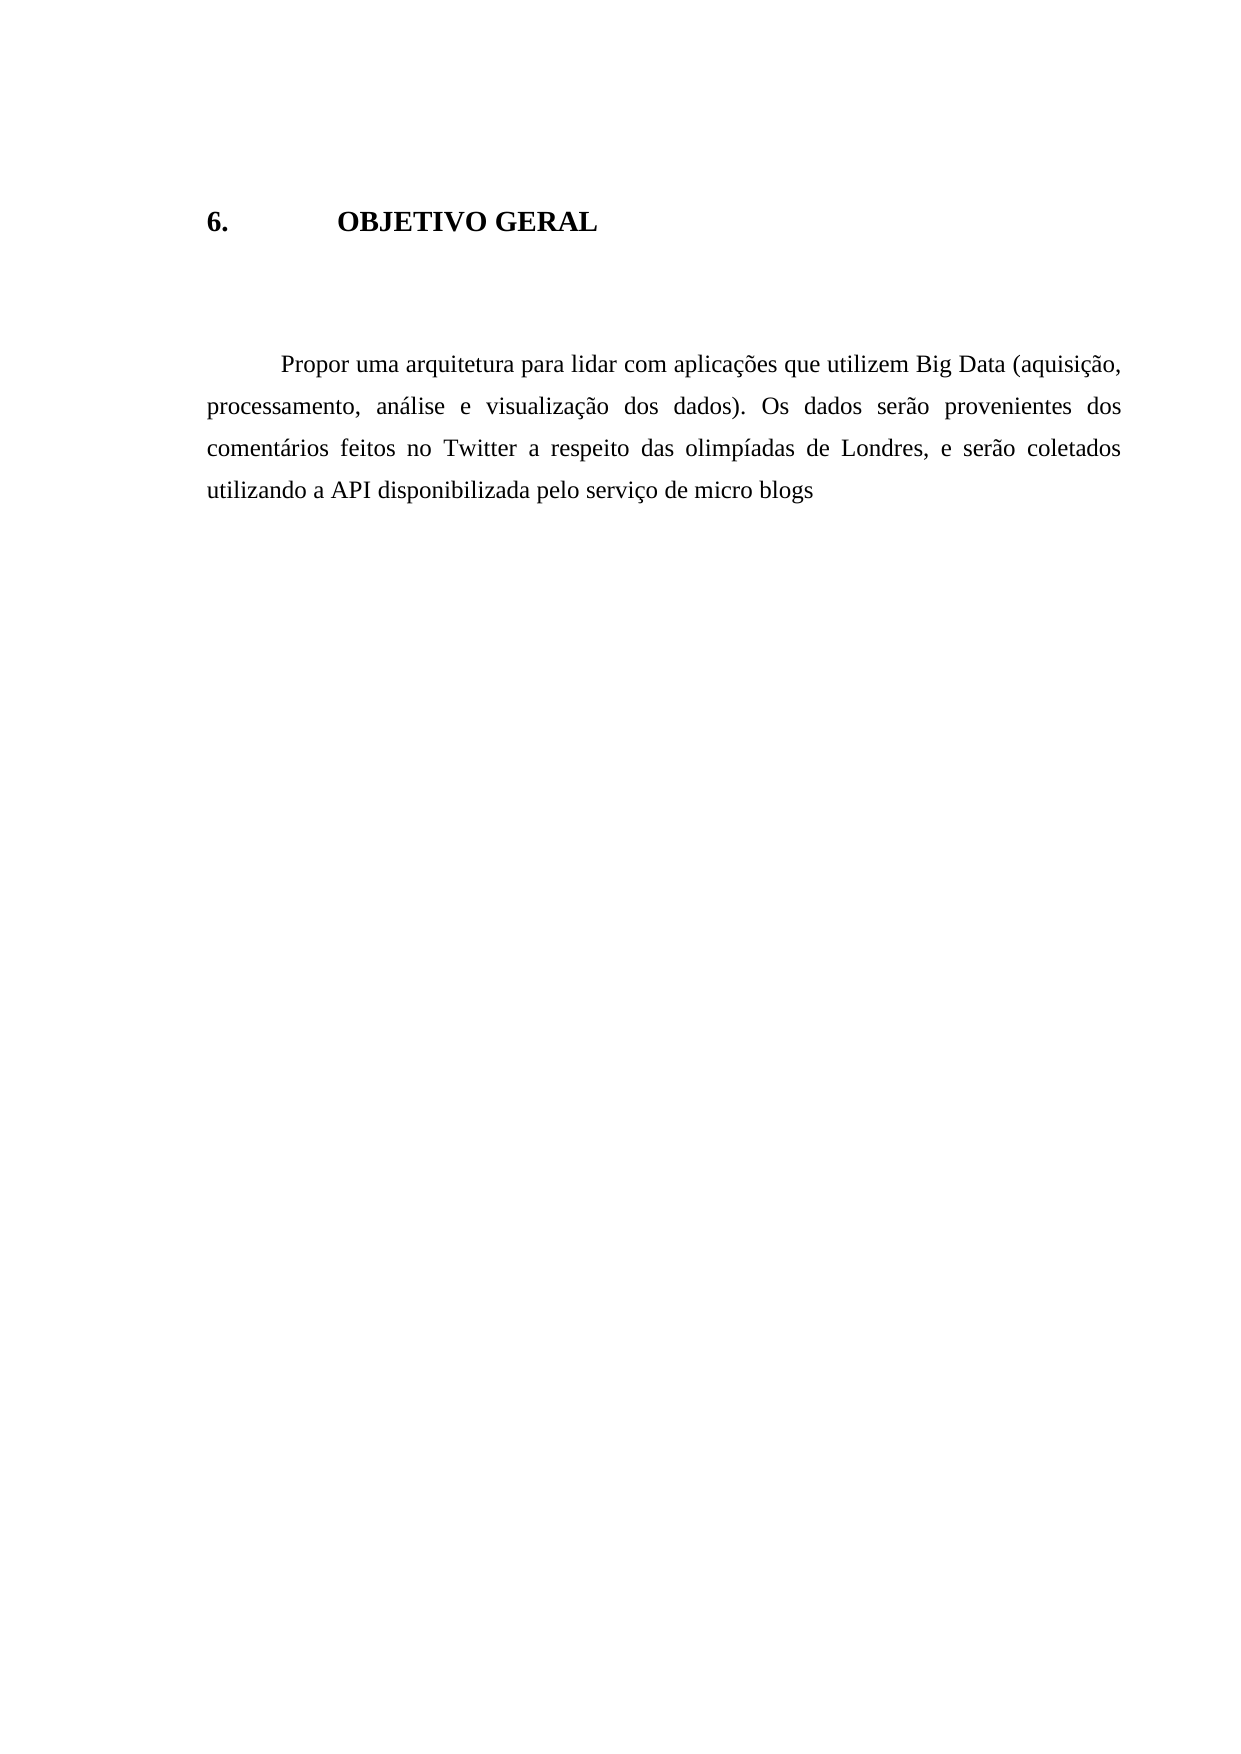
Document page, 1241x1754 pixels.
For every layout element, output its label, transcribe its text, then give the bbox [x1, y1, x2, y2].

text Propor uma arquitetura para lidar com aplicações que utilizem Big Data (aquisição, processamento, análise e visualização dos dados). Os dados serão provenientes dos comentários feitos no Twitter a respeito das olimpíadas de Londres, e serão coletados utilizando a API disponibilizada pelo serviço de micro blogs [207, 350, 1122, 504]
subtitle OBJETIVO GERAL [207, 205, 1122, 238]
